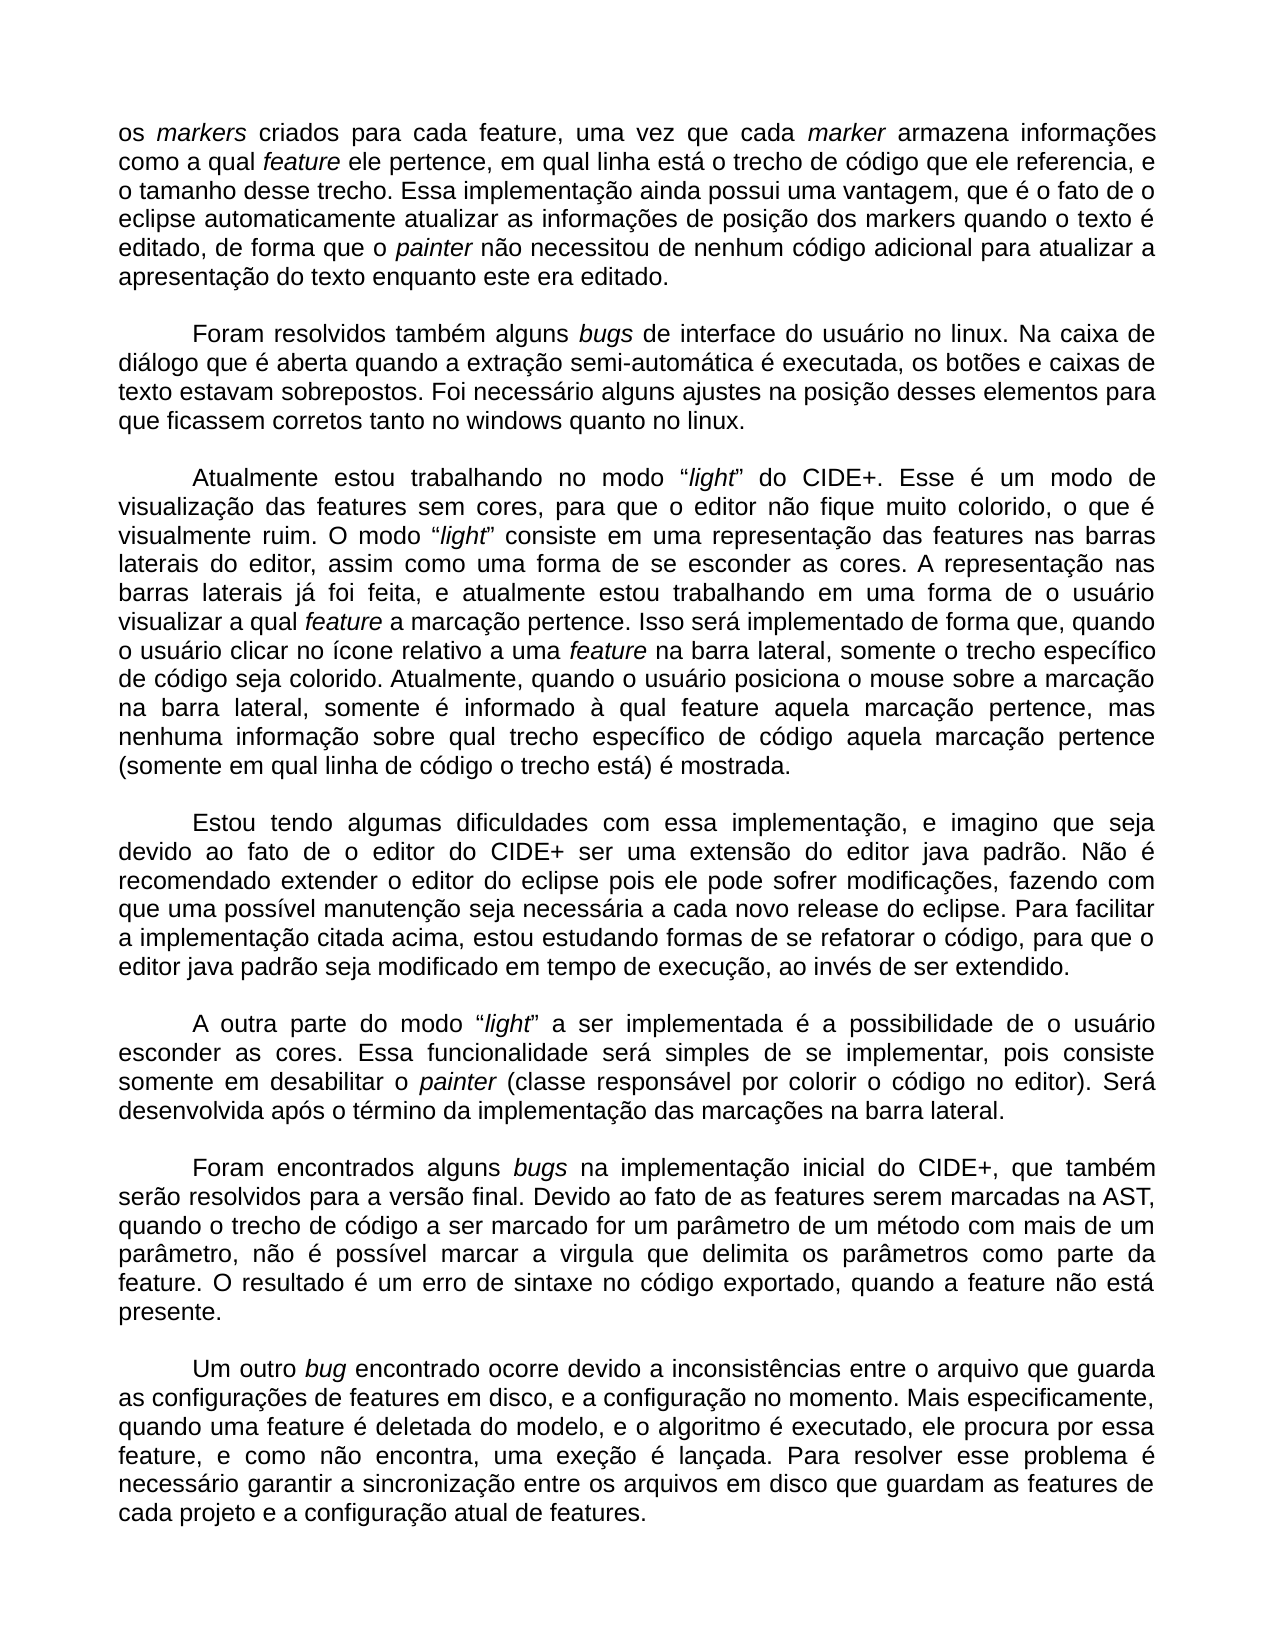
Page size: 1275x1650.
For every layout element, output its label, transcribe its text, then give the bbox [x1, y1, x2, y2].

text Foram resolvidos também alguns bugs de interface do usuário no linux. Na caixa de diálogo que é aberta quando a extração semi-automática é executada, os botões e caixas de texto estavam sobrepostos. Foi necessário alguns ajustes na posição desses elementos para que ficassem corretos tanto no windows quanto no linux. [118, 319, 1157, 434]
text A outra parte do modo “light” a ser implementada é a possibilidade de o usuário esconder as cores. Essa funcionalidade será simples de se implementar, pois consiste somente em desabilitar o painter (classe responsável por colorir o código no editor). Será desenvolvida após o término da implementação das marcações na barra lateral. [118, 1009, 1157, 1124]
text os markers criados para cada feature, uma vez que cada marker armazena informações como a qual feature ele pertence, em qual linha está o trecho de código que ele referencia, e o tamanho desse trecho. Essa implementação ainda possui uma vantagem, que é o fato de o eclipse automaticamente atualizar as informações de posição dos markers quando o texto é editado, de forma que o painter não necessitou de nenhum código adicional para atualizar a apresentação do texto enquanto este era editado. [118, 118, 1157, 291]
text Estou tendo algumas dificuldades com essa implementação, e imagino que seja devido ao fato de o editor do CIDE+ ser uma extensão do editor java padrão. Não é recomendado extender o editor do eclipse pois ele pode sofrer modificações, fazendo com que uma possível manutenção seja necessária a cada novo release do eclipse. Para facilitar a implementação citada acima, estou estudando formas de se refatorar o código, para que o editor java padrão seja modificado em tempo de execução, ao invés de ser extendido. [118, 808, 1157, 981]
text Um outro bug encontrado ocorre devido a inconsistências entre o arquivo que guarda as configurações de features em disco, e a configuração no momento. Mais especificamente, quando uma feature é deletada do modelo, e o algoritmo é executado, ele procura por essa feature, e como não encontra, uma exeção é lançada. Para resolver esse problema é necessário garantir a sincronização entre os arquivos em disco que guardam as features de cada projeto e a configuração atual de features. [118, 1354, 1157, 1527]
text Foram encontrados alguns bugs na implementação inicial do CIDE+, que também serão resolvidos para a versão final. Devido ao fato de as features serem marcadas na AST, quando o trecho de código a ser marcado for um parâmetro de um método com mais de um parâmetro, não é possível marcar a virgula que delimita os parâmetros como parte da feature. O resultado é um erro de sintaxe no código exportado, quando a feature não está presente. [118, 1153, 1157, 1326]
text Atualmente estou trabalhando no modo “light” do CIDE+. Esse é um modo de visualização das features sem cores, para que o editor não fique muito colorido, o que é visualmente ruim. O modo “light” consiste em uma representação das features nas barras laterais do editor, assim como uma forma de se esconder as cores. A representação nas barras laterais já foi feita, e atualmente estou trabalhando em uma forma de o usuário visualizar a qual feature a marcação pertence. Isso será implementado de forma que, quando o usuário clicar no ícone relativo a uma feature na barra lateral, somente o trecho específico de código seja colorido. Atualmente, quando o usuário posiciona o mouse sobre a marcação na barra lateral, somente é informado à qual feature aquela marcação pertence, mas nenhuma informação sobre qual trecho específico de código aquela marcação pertence (somente em qual linha de código o trecho está) é mostrada. [118, 463, 1157, 779]
